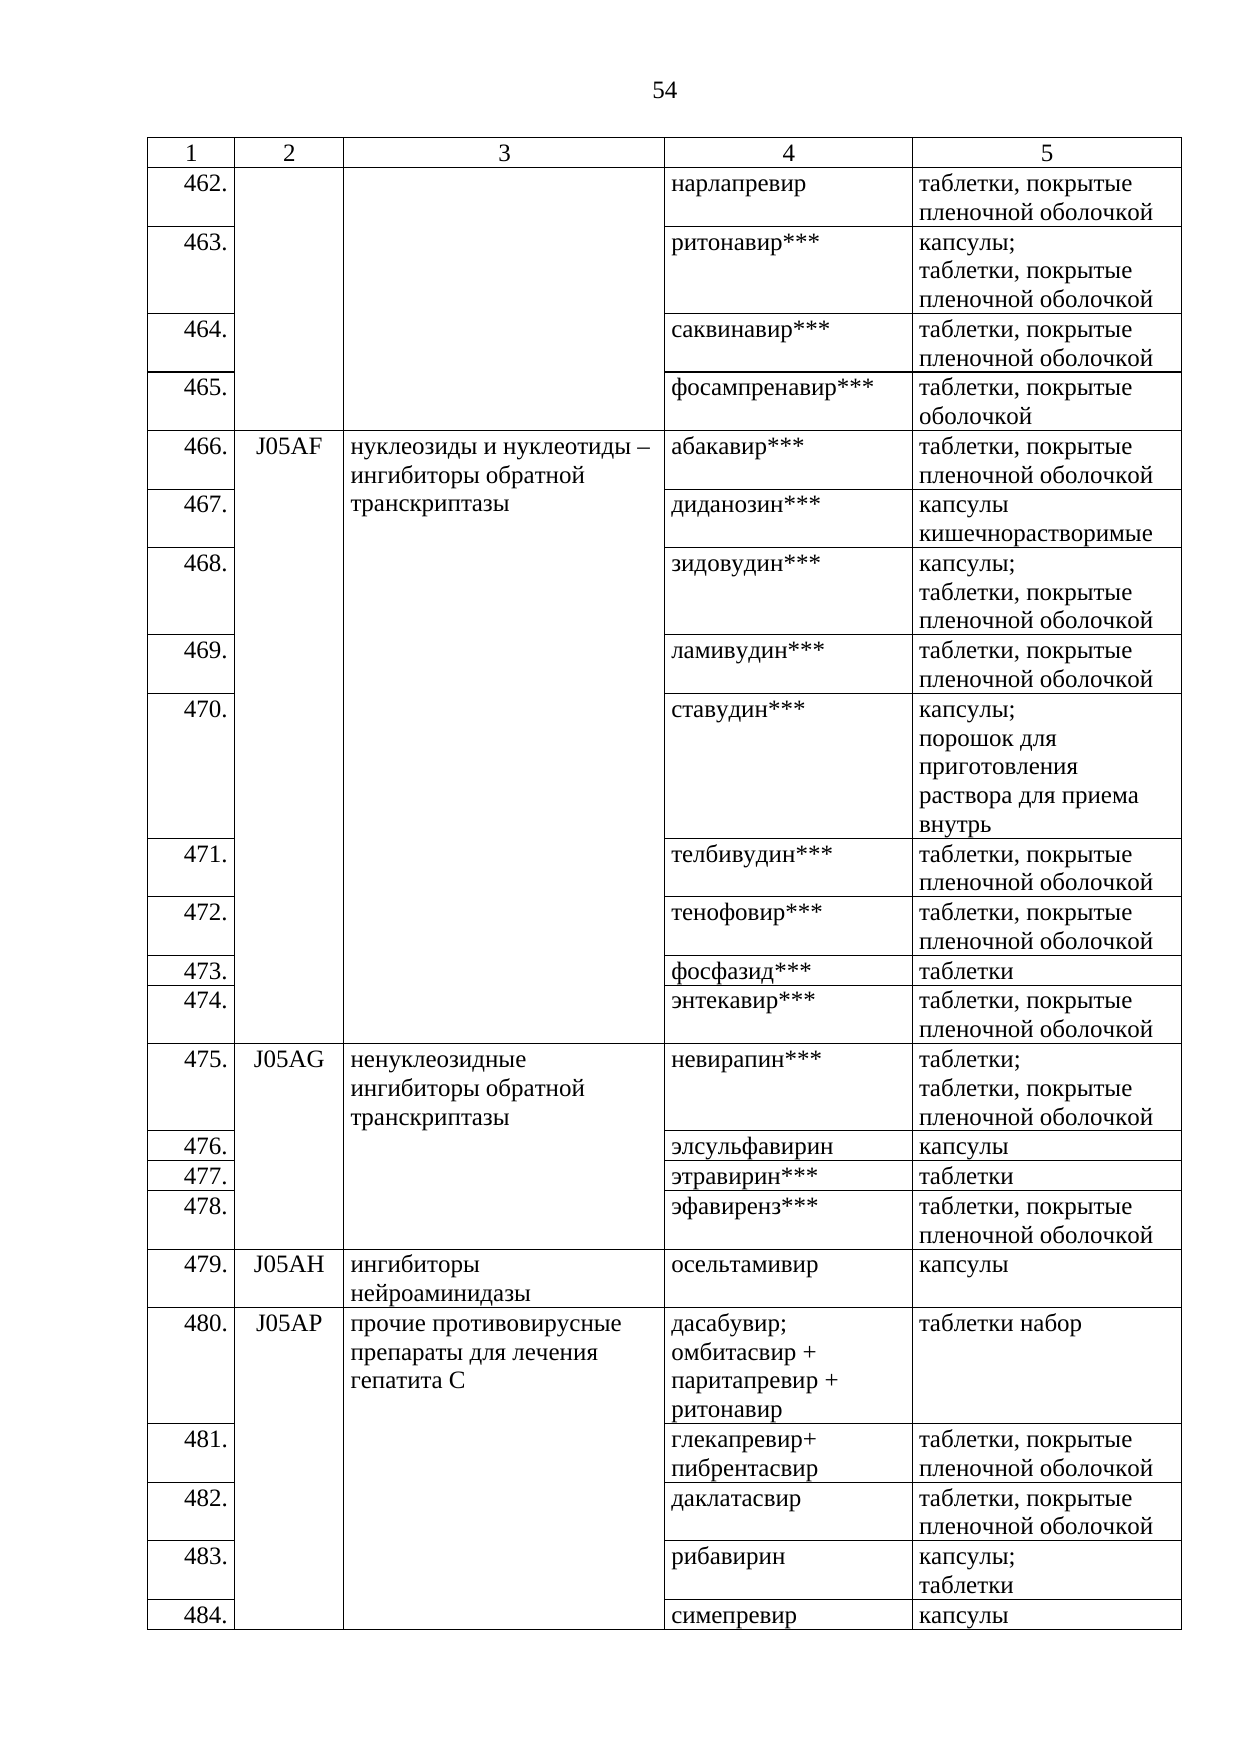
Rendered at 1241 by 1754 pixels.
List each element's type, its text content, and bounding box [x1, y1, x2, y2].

table_cell дасабувир; омбитасвир + паритапревир + ритонавир [665, 1308, 912, 1423]
table_cell телбивудин*** [665, 839, 912, 896]
table_cell [148, 1424, 234, 1482]
table_cell [148, 635, 234, 693]
table_cell капсулы [913, 1131, 1181, 1160]
table_cell таблетки набор [913, 1308, 1181, 1423]
table_cell эфавиренз*** [665, 1191, 912, 1248]
table_header 2 [235, 138, 343, 167]
table_cell ритонавир*** [665, 227, 912, 313]
table_cell этравирин*** [665, 1161, 912, 1190]
table_cell [148, 227, 234, 313]
table_cell J05AР [235, 1308, 343, 1628]
table_cell симепревир [665, 1600, 912, 1628]
table_cell [235, 168, 343, 430]
table_cell таблетки, покрытые оболочкой [913, 373, 1181, 430]
table_cell [148, 1044, 234, 1130]
table_cell J05AF [235, 431, 343, 1043]
table_cell [148, 548, 234, 634]
table_header 3 [344, 138, 664, 167]
table_cell зидовудин*** [665, 548, 912, 634]
table_cell фосампренавир*** [665, 373, 912, 430]
table_cell [148, 1600, 234, 1628]
table_cell тенофовир*** [665, 897, 912, 955]
table_cell [148, 1161, 234, 1190]
table_cell [148, 1308, 234, 1423]
table_cell таблетки, покрытые пленочной оболочкой [913, 168, 1181, 226]
table_cell невирапин*** [665, 1044, 912, 1130]
table_cell [148, 694, 234, 838]
table_cell [344, 168, 664, 430]
table_cell капсулы; таблетки [913, 1541, 1181, 1599]
table_cell таблетки; таблетки, покрытые пленочной оболочкой [913, 1044, 1181, 1130]
table_cell энтекавир*** [665, 986, 912, 1043]
table_cell нуклеозиды и нуклеотиды – ингибиторы обратной транскриптазы [344, 431, 664, 1043]
table_cell [148, 1541, 234, 1599]
table_cell фосфазид*** [665, 956, 912, 984]
table_cell таблетки, покрытые пленочной оболочкой [913, 635, 1181, 693]
table_cell капсулы; таблетки, покрытые пленочной оболочкой [913, 548, 1181, 634]
table_cell саквинавир*** [665, 314, 912, 371]
table_cell J05AG [235, 1044, 343, 1248]
table_cell таблетки, покрытые пленочной оболочкой [913, 431, 1181, 488]
table_cell [148, 956, 234, 984]
table_cell [148, 373, 234, 430]
table_cell таблетки, покрытые пленочной оболочкой [913, 1191, 1181, 1248]
table_cell рибавирин [665, 1541, 912, 1599]
table_cell [148, 431, 234, 488]
table_cell таблетки, покрытые пленочной оболочкой [913, 1483, 1181, 1540]
table_cell капсулы; порошок для приготовления раствора для приема внутрь [913, 694, 1181, 838]
table_cell [148, 839, 234, 896]
table_header 1 [148, 138, 234, 167]
table_cell [148, 490, 234, 547]
table_cell [148, 314, 234, 371]
table_cell [148, 1250, 234, 1307]
table_cell капсулы; таблетки, покрытые пленочной оболочкой [913, 227, 1181, 313]
table_cell таблетки, покрытые пленочной оболочкой [913, 1424, 1181, 1482]
table_cell нарлапревир [665, 168, 912, 226]
table_cell [148, 1483, 234, 1540]
table_cell [148, 897, 234, 955]
table_cell ненуклеозидные ингибиторы обратной транскриптазы [344, 1044, 664, 1248]
table_cell осельтамивир [665, 1250, 912, 1307]
table_cell прочие противовирусные препараты для лечения гепатита С [344, 1308, 664, 1628]
table_header 4 [665, 138, 912, 167]
table_cell ставудин*** [665, 694, 912, 838]
table_cell таблетки, покрытые пленочной оболочкой [913, 986, 1181, 1043]
table_cell J05AH [235, 1250, 343, 1307]
table_cell диданозин*** [665, 490, 912, 547]
table_cell таблетки, покрытые пленочной оболочкой [913, 839, 1181, 896]
table_cell [148, 1191, 234, 1248]
table_cell элсульфавирин [665, 1131, 912, 1160]
table_cell [148, 986, 234, 1043]
table_cell капсулы [913, 1250, 1181, 1307]
table_cell ламивудин*** [665, 635, 912, 693]
table_cell абакавир*** [665, 431, 912, 488]
table_cell таблетки [913, 1161, 1181, 1190]
table_cell капсулы [913, 1600, 1181, 1628]
table_cell ингибиторы нейроаминидазы [344, 1250, 664, 1307]
table_cell глекапревир+ пибрентасвир [665, 1424, 912, 1482]
table_cell даклатасвир [665, 1483, 912, 1540]
table_header 5 [913, 138, 1181, 167]
table_cell капсулы кишечнорастворимые [913, 490, 1181, 547]
table_cell [148, 1131, 234, 1160]
table_cell таблетки, покрытые пленочной оболочкой [913, 314, 1181, 371]
table_cell [148, 168, 234, 226]
table_cell таблетки [913, 956, 1181, 984]
table_cell таблетки, покрытые пленочной оболочкой [913, 897, 1181, 955]
